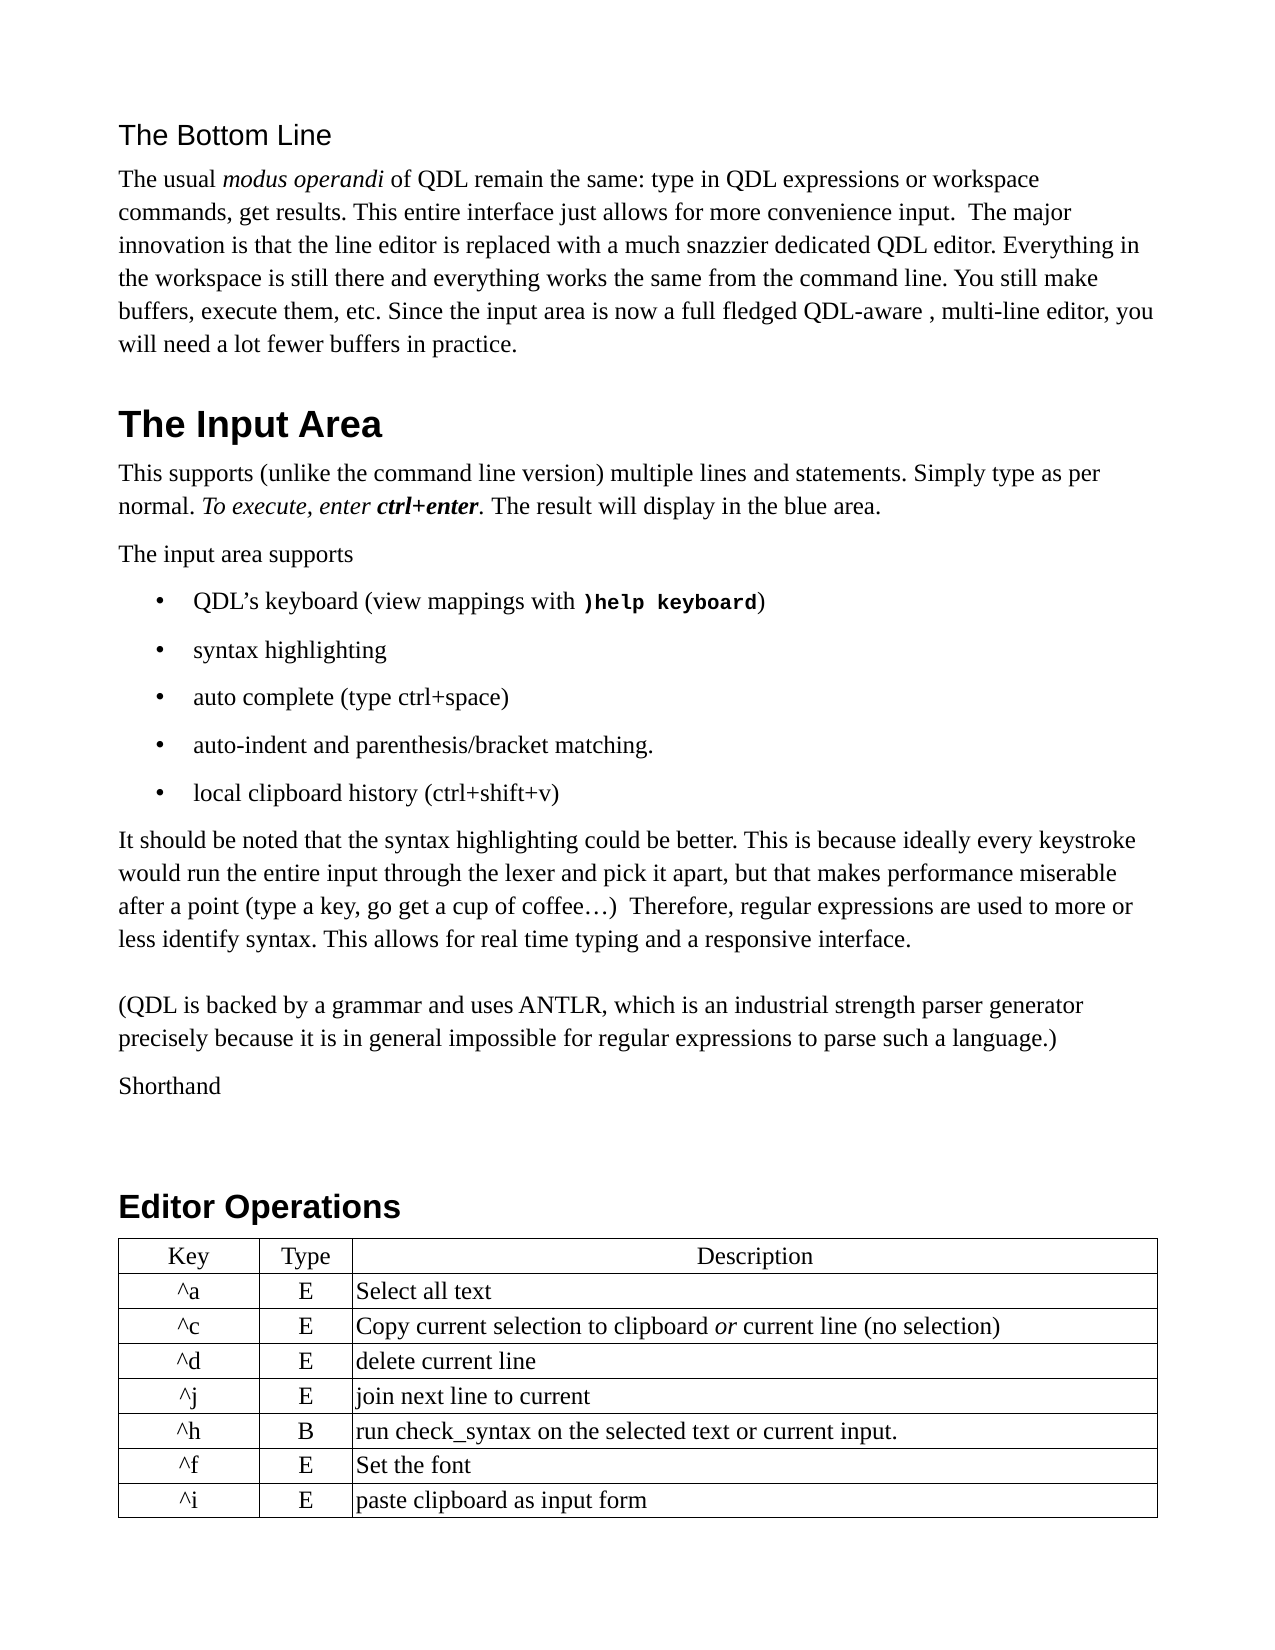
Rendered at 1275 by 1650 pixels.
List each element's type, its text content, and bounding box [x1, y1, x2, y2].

table_cell ^d [119, 1344, 259, 1378]
table_cell ^j [119, 1379, 259, 1413]
table_cell Set the font [353, 1449, 1157, 1482]
table_cell ^h [119, 1414, 259, 1447]
table_cell E [260, 1484, 352, 1517]
list auto complete (type ctrl+space) [156, 682, 1157, 711]
subtitle The Input Area [118, 402, 1157, 446]
table_cell paste clipboard as input form [353, 1484, 1157, 1517]
table_cell E [260, 1344, 352, 1378]
text This supports (unlike the command line version) multiple lines and statements. Simply type as per normal. To execute, enter ctrl+enter. The result will display in the blue area. [118, 458, 1157, 520]
table_cell Copy current selection to clipboard or current line (no selection) [353, 1309, 1157, 1343]
text The usual modus operandi of QDL remain the same: type in QDL expressions or workspace commands, get results. This entire interface just allows for more convenience input. The major innovation is that the line editor is replaced with a much snazzier dedicated QDL editor. Everything in the workspace is still there and everything works the same from the command line. You still make buffers, execute them, etc. Since the input area is now a full fledged QDL-aware , multi-line editor, you will need a lot fewer buffers in practice. [118, 164, 1157, 358]
table_cell ^i [119, 1484, 259, 1517]
list auto-indent and parenthesis/bracket matching. [156, 730, 1157, 759]
table_header Key [119, 1239, 259, 1273]
table_cell join next line to current [353, 1379, 1157, 1413]
table_header Type [260, 1239, 352, 1273]
text Shorthand [118, 1071, 1157, 1100]
table_cell E [260, 1309, 352, 1343]
text It should be noted that the syntax highlighting could be better. This is because ideally every keystroke would run the entire input through the lexer and pick it apart, but that makes performance miserable after a point (type a key, go get a cup of coffee…) Therefore, regular expressions are used to more or less identify syntax. This allows for real time typing and a responsive interface. (QDL is backed by a grammar and uses ANTLR, which is an industrial strength parser generator precisely because it is in general impossible for regular expressions to parse such a language.) [118, 825, 1157, 1052]
text The input area supports [118, 539, 1157, 567]
table_cell ^f [119, 1449, 259, 1482]
table_cell ^a [119, 1274, 259, 1308]
list syntax highlighting [156, 635, 1157, 663]
table_cell delete current line [353, 1344, 1157, 1378]
table_cell Select all text [353, 1274, 1157, 1308]
table_header Description [353, 1239, 1157, 1273]
list local clipboard history (ctrl+shift+v) [156, 778, 1157, 806]
table_cell E [260, 1449, 352, 1482]
subtitle Editor Operations [118, 1187, 1157, 1226]
list QDL’s keyboard (view mappings with )help keyboard) [156, 586, 1157, 616]
subtitle The Bottom Line [118, 118, 1157, 152]
table_cell ^c [119, 1309, 259, 1343]
table_cell run check_syntax on the selected text or current input. [353, 1414, 1157, 1447]
table_cell B [260, 1414, 352, 1447]
table_cell E [260, 1379, 352, 1413]
table_cell E [260, 1274, 352, 1308]
